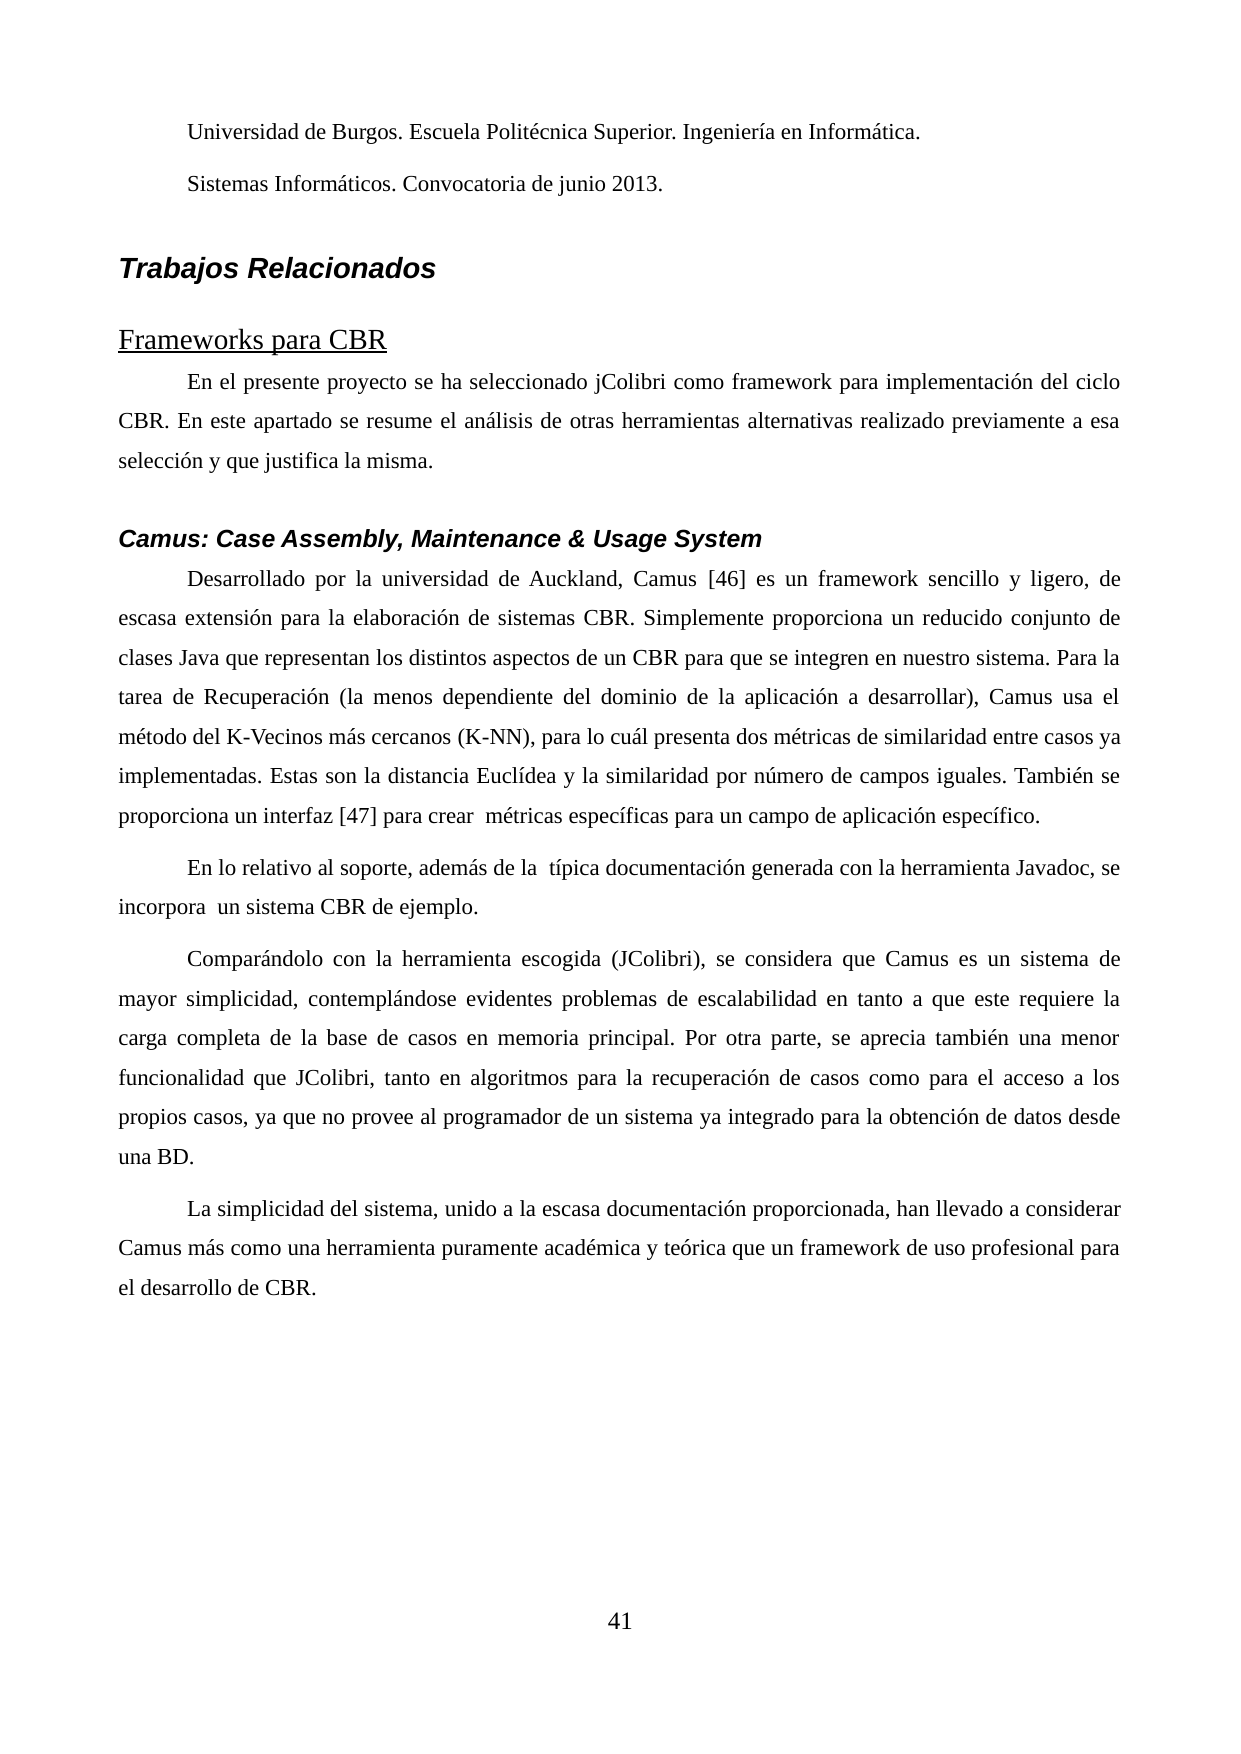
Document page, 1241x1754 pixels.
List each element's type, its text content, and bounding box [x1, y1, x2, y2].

subtitle Frameworks para CBR [118, 322, 1122, 356]
text Comparándolo con la herramienta escogida (JColibri), se considera que Camus es un sistema de mayor simplicidad, contemplándose evidentes problemas de escalabilidad en tanto a que este requiere la carga completa de la base de casos en memoria principal. Por otra parte, se aprecia también una menor funcionalidad que JColibri, tanto en algoritmos para la recuperación de casos como para el acceso a los propios casos, ya que no provee al programador de un sistema ya integrado para la obtención de datos desde una BD. [118, 945, 1122, 1169]
text En el presente proyecto se ha seleccionado jColibri como framework para implementación del ciclo CBR. En este apartado se resume el análisis de otras herramientas alternativas realizado previamente a esa selección y que justifica la misma. [118, 368, 1122, 473]
text Desarrollado por la universidad de Auckland, Camus [46] es un framework sencillo y ligero, de escasa extensión para la elaboración de sistemas CBR. Simplemente proporciona un reducido conjunto de clases Java que representan los distintos aspectos de un CBR para que se integren en nuestro sistema. Para la tarea de Recuperación (la menos dependiente del dominio de la aplicación a desarrollar), Camus usa el método del K-Vecinos más cercanos (K-NN), para lo cuál presenta dos métricas de similaridad entre casos ya implementadas. Estas son la distancia Euclídea y la similaridad por número de campos iguales. También se proporciona un interfaz [47] para crear métricas específicas para un campo de aplicación específico. [118, 565, 1122, 828]
subtitle Camus: Case Assembly, Maintenance & Usage System [118, 524, 1122, 552]
text La simplicidad del sistema, unido a la escasa documentación proporcionada, han llevado a considerar Camus más como una herramienta puramente académica y teórica que un framework de uso profesional para el desarrollo de CBR. [118, 1195, 1122, 1300]
text En lo relativo al soporte, además de la típica documentación generada con la herramienta Javadoc, se incorpora un sistema CBR de ejemplo. [118, 854, 1122, 920]
subtitle Trabajos Relacionados [118, 251, 1122, 284]
